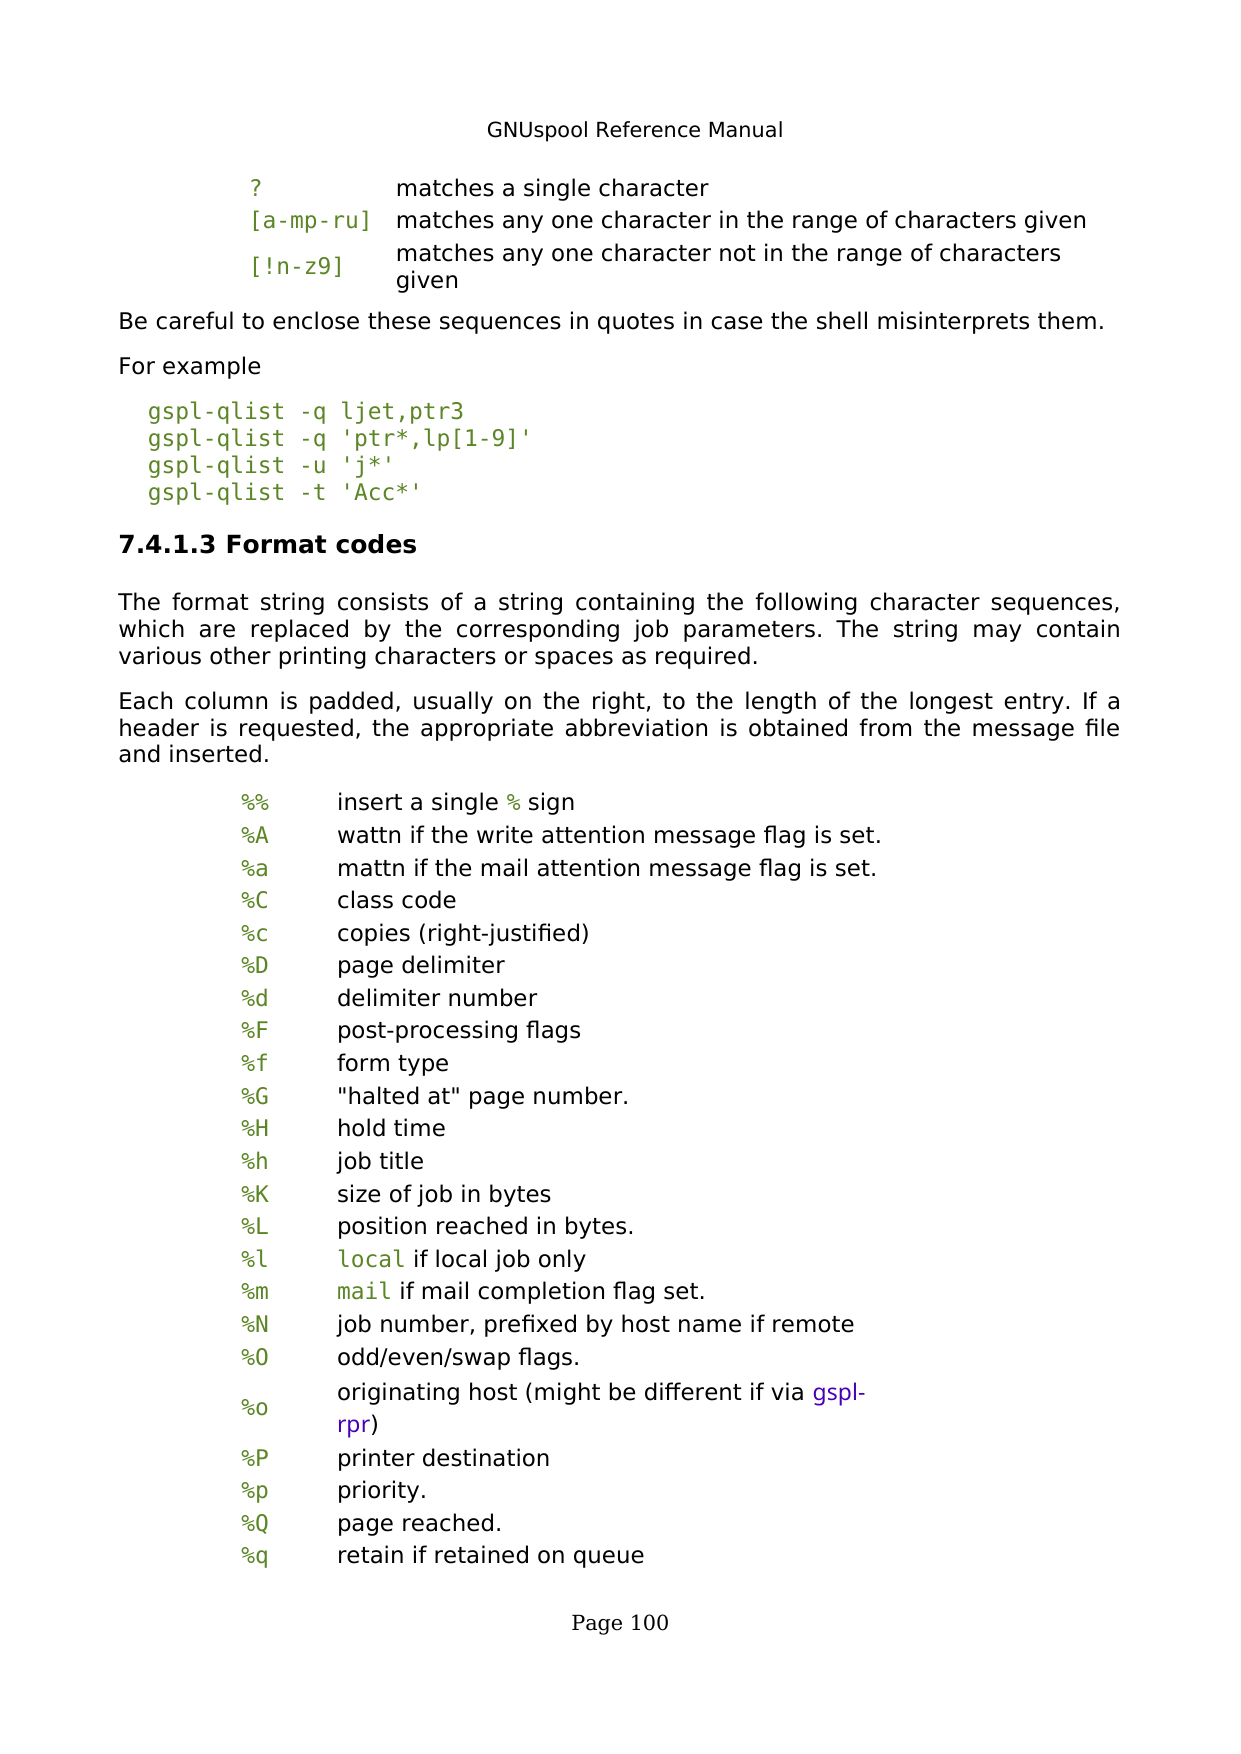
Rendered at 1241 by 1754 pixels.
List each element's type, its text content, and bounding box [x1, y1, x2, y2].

table_cell %A [238, 819, 334, 852]
table_cell %L [238, 1210, 334, 1243]
table_cell [a-mp-ru] [246, 205, 393, 237]
table_cell %D [238, 950, 334, 982]
table_cell form type [334, 1048, 899, 1080]
table_cell %f [238, 1048, 334, 1080]
table_cell odd/even/swap flags. [334, 1341, 899, 1373]
text gspl-qlist -q ljet,ptr3 [148, 398, 1122, 425]
table_cell %q [238, 1540, 334, 1572]
table_cell %l [238, 1243, 334, 1276]
text For example [118, 353, 1122, 380]
table_cell %Q [238, 1507, 334, 1539]
table_cell %N [238, 1308, 334, 1341]
table_cell %m [238, 1276, 334, 1308]
table_cell "halted at" page number. [334, 1080, 899, 1113]
table_cell local if local job only [334, 1243, 899, 1276]
table_cell matches any one character not in the range of characters given [393, 237, 1121, 296]
table_cell %O [238, 1341, 334, 1373]
text Be careful to enclose these sequences in quotes in case the shell misinterprets them. [118, 308, 1122, 335]
table_cell %C [238, 884, 334, 917]
table_cell mail if mail completion flag set. [334, 1276, 899, 1308]
table_cell class code [334, 884, 899, 917]
table_cell wattn if the write attention message flag is set. [334, 819, 899, 852]
text gspl-qlist -t 'Acc*' [148, 479, 1122, 506]
text gspl-qlist -u 'j*' [148, 452, 1122, 479]
table_cell position reached in bytes. [334, 1210, 899, 1243]
table_cell matches a single character [393, 172, 1121, 204]
table_cell ? [246, 172, 393, 204]
table_cell job number, prefixed by host name if remote [334, 1308, 899, 1341]
table_cell delimiter number [334, 982, 899, 1015]
table_cell [!n-z9] [246, 237, 393, 296]
text gspl-qlist -q 'ptr*,lp[1-9]' [148, 425, 1122, 452]
table_cell job title [334, 1145, 899, 1178]
table_cell originating host (might be different if via gspl-rpr) [334, 1374, 899, 1442]
table_cell %o [238, 1374, 334, 1442]
text The format string consists of a string containing the following character sequences, which are replaced by the corresponding job parameters. The string may contain various other printing characters or spaces as required. [118, 589, 1122, 669]
table_cell %a [238, 852, 334, 884]
table_cell %K [238, 1178, 334, 1210]
subtitle Format codes [118, 531, 1122, 560]
table_cell size of job in bytes [334, 1178, 899, 1210]
table_cell %P [238, 1442, 334, 1474]
table_cell page reached. [334, 1507, 899, 1539]
table_header %% [238, 787, 334, 819]
table_cell mattn if the mail attention message flag is set. [334, 852, 899, 884]
table_cell hold time [334, 1113, 899, 1145]
text Each column is padded, usually on the right, to the length of the longest entry. If a header is requested, the appropriate abbreviation is obtained from the message file and inserted. [118, 688, 1122, 768]
table_cell retain if retained on queue [334, 1540, 899, 1572]
table_cell priority. [334, 1474, 899, 1507]
table_cell %c [238, 917, 334, 949]
table_cell post-processing flags [334, 1015, 899, 1047]
table_cell matches any one character in the range of characters given [393, 205, 1121, 237]
table_cell copies (right-justified) [334, 917, 899, 949]
table_cell %F [238, 1015, 334, 1047]
table_header insert a single % sign [334, 787, 899, 819]
table_cell %h [238, 1145, 334, 1178]
table_cell page delimiter [334, 950, 899, 982]
table_cell %G [238, 1080, 334, 1113]
table_cell %d [238, 982, 334, 1015]
table_cell %H [238, 1113, 334, 1145]
table_cell printer destination [334, 1442, 899, 1474]
table_cell %p [238, 1474, 334, 1507]
